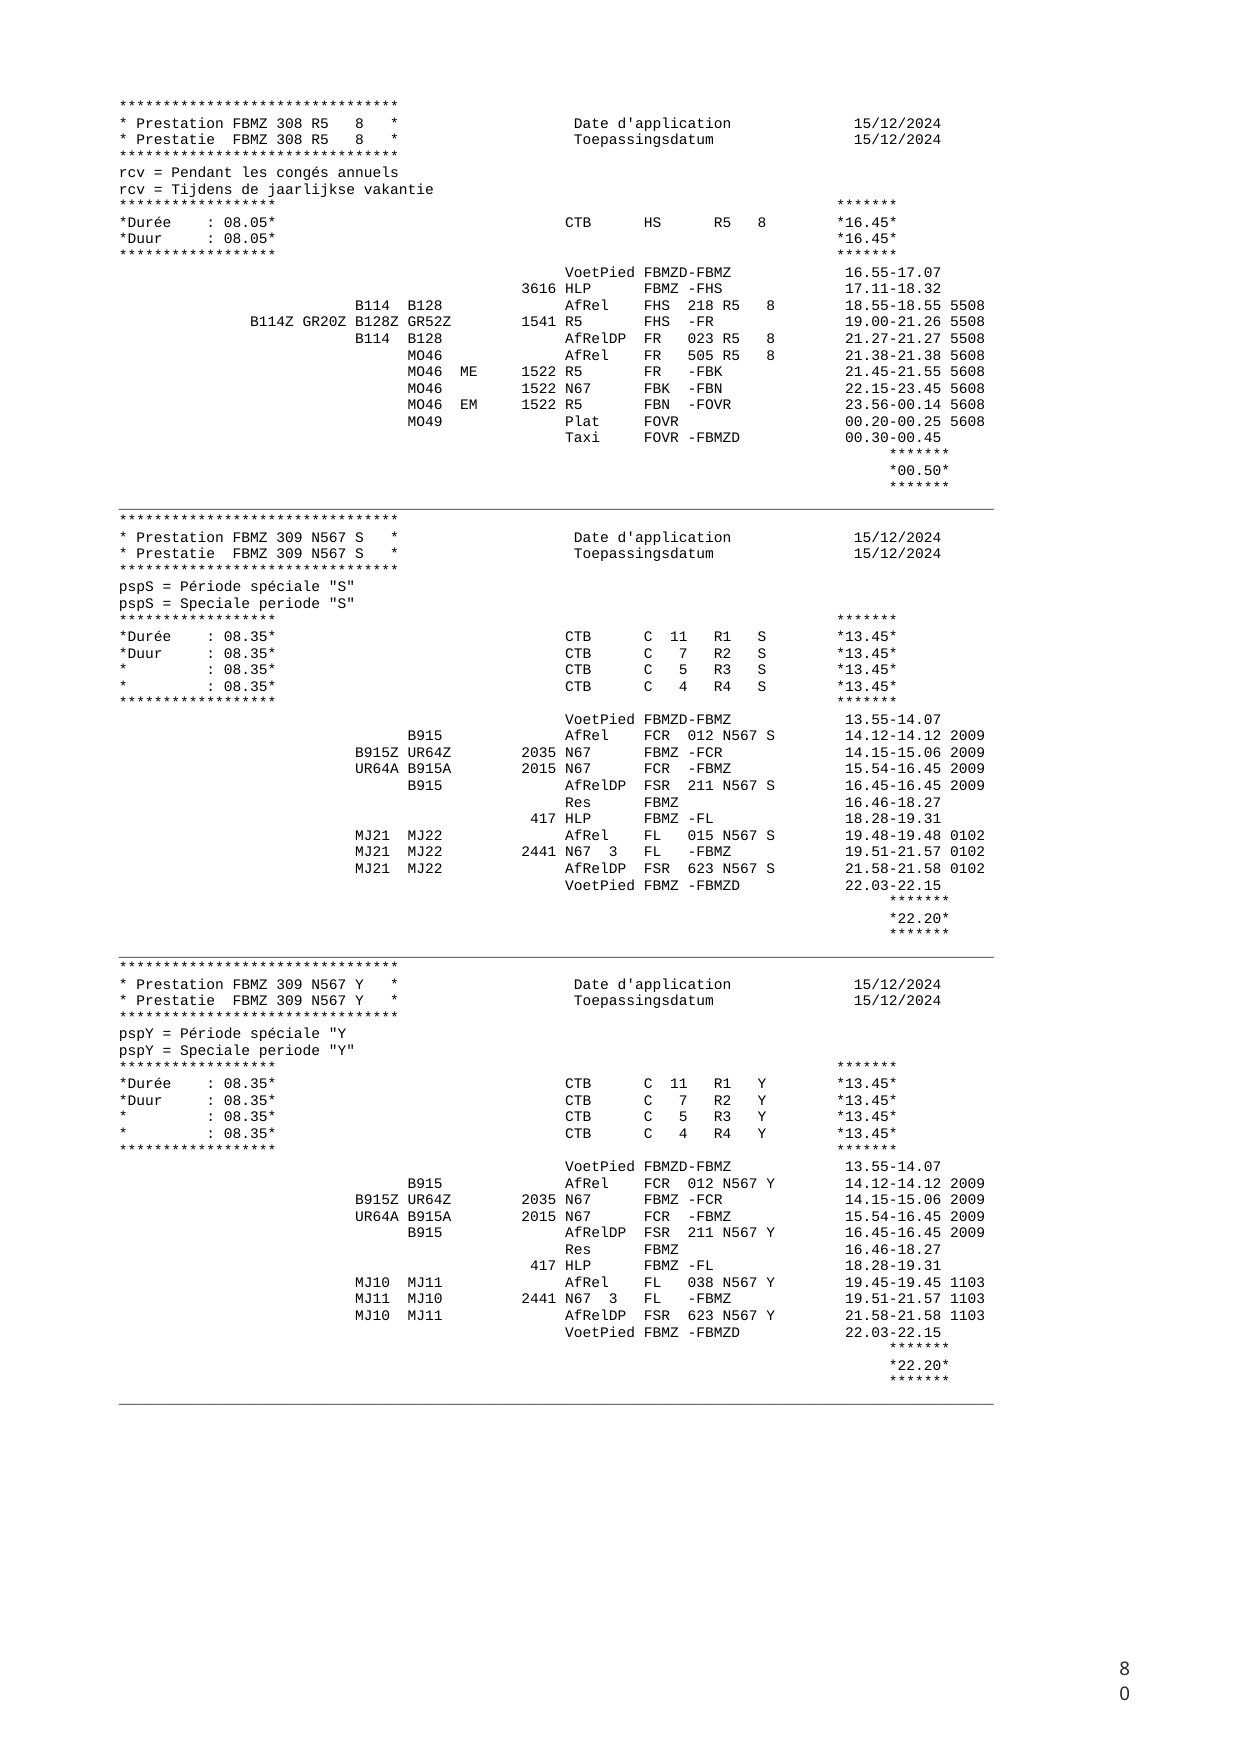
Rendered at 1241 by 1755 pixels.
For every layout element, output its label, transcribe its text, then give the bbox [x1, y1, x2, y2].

text ******************************** * Prestation FBMZ 309 N567 Y * Date d'application 15/12/2024 * Prestatie FBMZ 309 N567 Y * Toepassingsdatum 15/12/2024 ******************************** pspY = Période spéciale "Y pspY = Speciale periode "Y" ****************** ******* *Durée : 08.35* CTB C 11 R1 Y *13.45* *Duur : 08.35* CTB C 7 R2 Y *13.45* * : 08.35* CTB C 5 R3 Y *13.45* * : 08.35* CTB C 4 R4 Y *13.45* ****************** ******* VoetPied FBMZD-FBMZ 13.55-14.07 B915 AfRel FCR 012 N567 Y 14.12-14.12 2009 B915Z UR64Z 2035 N67 FBMZ -FCR 14.15-15.06 2009 UR64A B915A 2015 N67 FCR -FBMZ 15.54-16.45 2009 B915 AfRelDP FSR 211 N567 Y 16.45-16.45 2009 Res FBMZ 16.46-18.27 417 HLP FBMZ -FL 18.28-19.31 MJ10 MJ11 AfRel FL 038 N567 Y 19.45-19.45 1103 MJ11 MJ10 2441 N67 3 FL -FBMZ 19.51-21.57 1103 MJ10 MJ11 AfRelDP FSR 623 N567 Y 21.58-21.58 1103 VoetPied FBMZ -FBMZD 22.03-22.15 ******* *22.20* ******* ____________________________________________________________________________________________________ [119, 961, 1122, 1408]
text ******************************** * Prestation FBMZ 309 N567 S * Date d'application 15/12/2024 * Prestatie FBMZ 309 N567 S * Toepassingsdatum 15/12/2024 ******************************** pspS = Période spéciale "S" pspS = Speciale periode "S" ****************** ******* *Durée : 08.35* CTB C 11 R1 S *13.45* *Duur : 08.35* CTB C 7 R2 S *13.45* * : 08.35* CTB C 5 R3 S *13.45* * : 08.35* CTB C 4 R4 S *13.45* ****************** ******* VoetPied FBMZD-FBMZ 13.55-14.07 B915 AfRel FCR 012 N567 S 14.12-14.12 2009 B915Z UR64Z 2035 N67 FBMZ -FCR 14.15-15.06 2009 UR64A B915A 2015 N67 FCR -FBMZ 15.54-16.45 2009 B915 AfRelDP FSR 211 N567 S 16.45-16.45 2009 Res FBMZ 16.46-18.27 417 HLP FBMZ -FL 18.28-19.31 MJ21 MJ22 AfRel FL 015 N567 S 19.48-19.48 0102 MJ21 MJ22 2441 N67 3 FL -FBMZ 19.51-21.57 0102 MJ21 MJ22 AfRelDP FSR 623 N567 S 21.58-21.58 0102 VoetPied FBMZ -FBMZD 22.03-22.15 ******* *22.20* ******* ____________________________________________________________________________________________________ [119, 513, 1122, 961]
text ******************************** * Prestation FBMZ 308 R5 8 * Date d'application 15/12/2024 * Prestatie FBMZ 308 R5 8 * Toepassingsdatum 15/12/2024 ******************************** rcv = Pendant les congés annuels rcv = Tijdens de jaarlijkse vakantie ****************** ******* *Durée : 08.05* CTB HS R5 8 *16.45* *Duur : 08.05* *16.45* ****************** ******* VoetPied FBMZD-FBMZ 16.55-17.07 3616 HLP FBMZ -FHS 17.11-18.32 B114 B128 AfRel FHS 218 R5 8 18.55-18.55 5508 B114Z GR20Z B128Z GR52Z 1541 R5 FHS -FR 19.00-21.26 5508 B114 B128 AfRelDP FR 023 R5 8 21.27-21.27 5508 MO46 AfRel FR 505 R5 8 21.38-21.38 5608 MO46 ME 1522 R5 FR -FBK 21.45-21.55 5608 MO46 1522 N67 FBK -FBN 22.15-23.45 5608 MO46 EM 1522 R5 FBN -FOVR 23.56-00.14 5608 MO49 Plat FOVR 00.20-00.25 5608 Taxi FOVR -FBMZD 00.30-00.45 ******* *00.50* ******* ____________________________________________________________________________________________________ [119, 99, 1122, 513]
